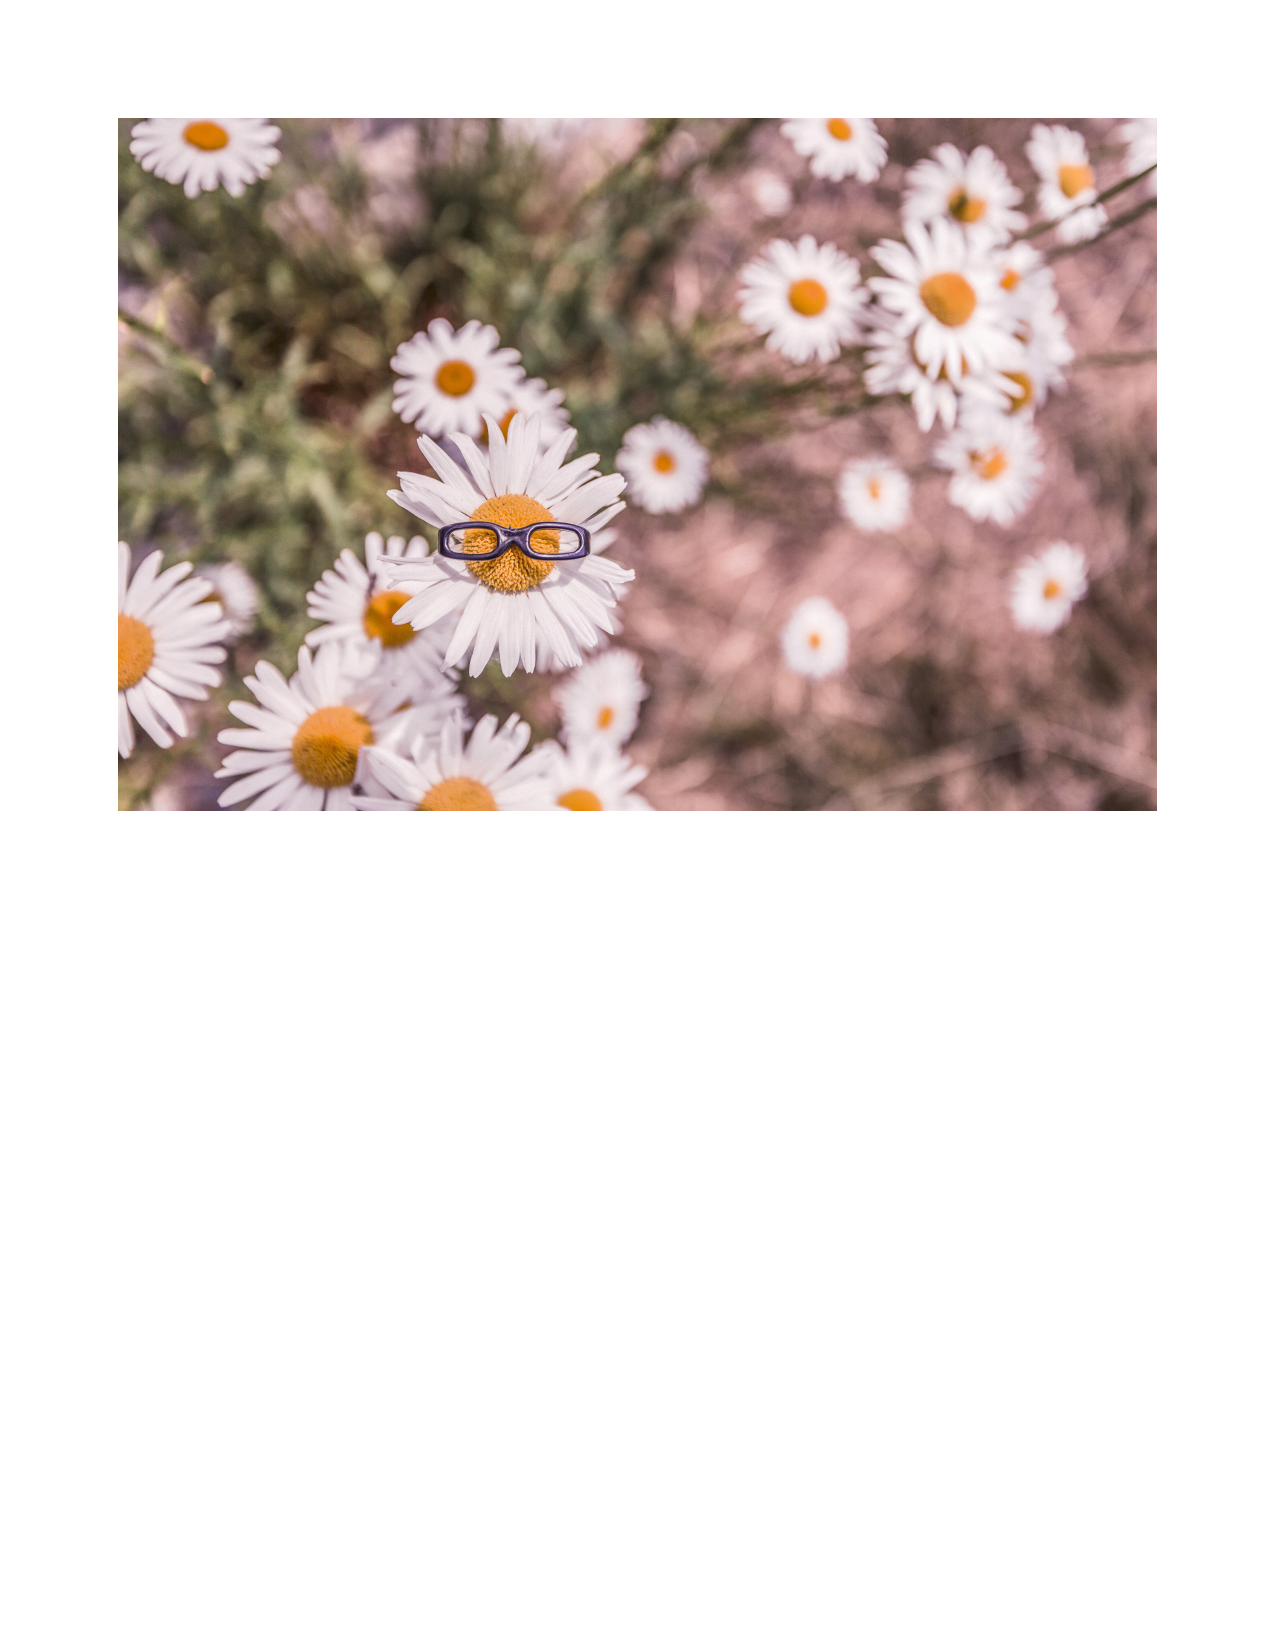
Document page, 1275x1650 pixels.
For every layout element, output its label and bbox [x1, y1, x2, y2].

picture [118, 118, 1157, 811]
